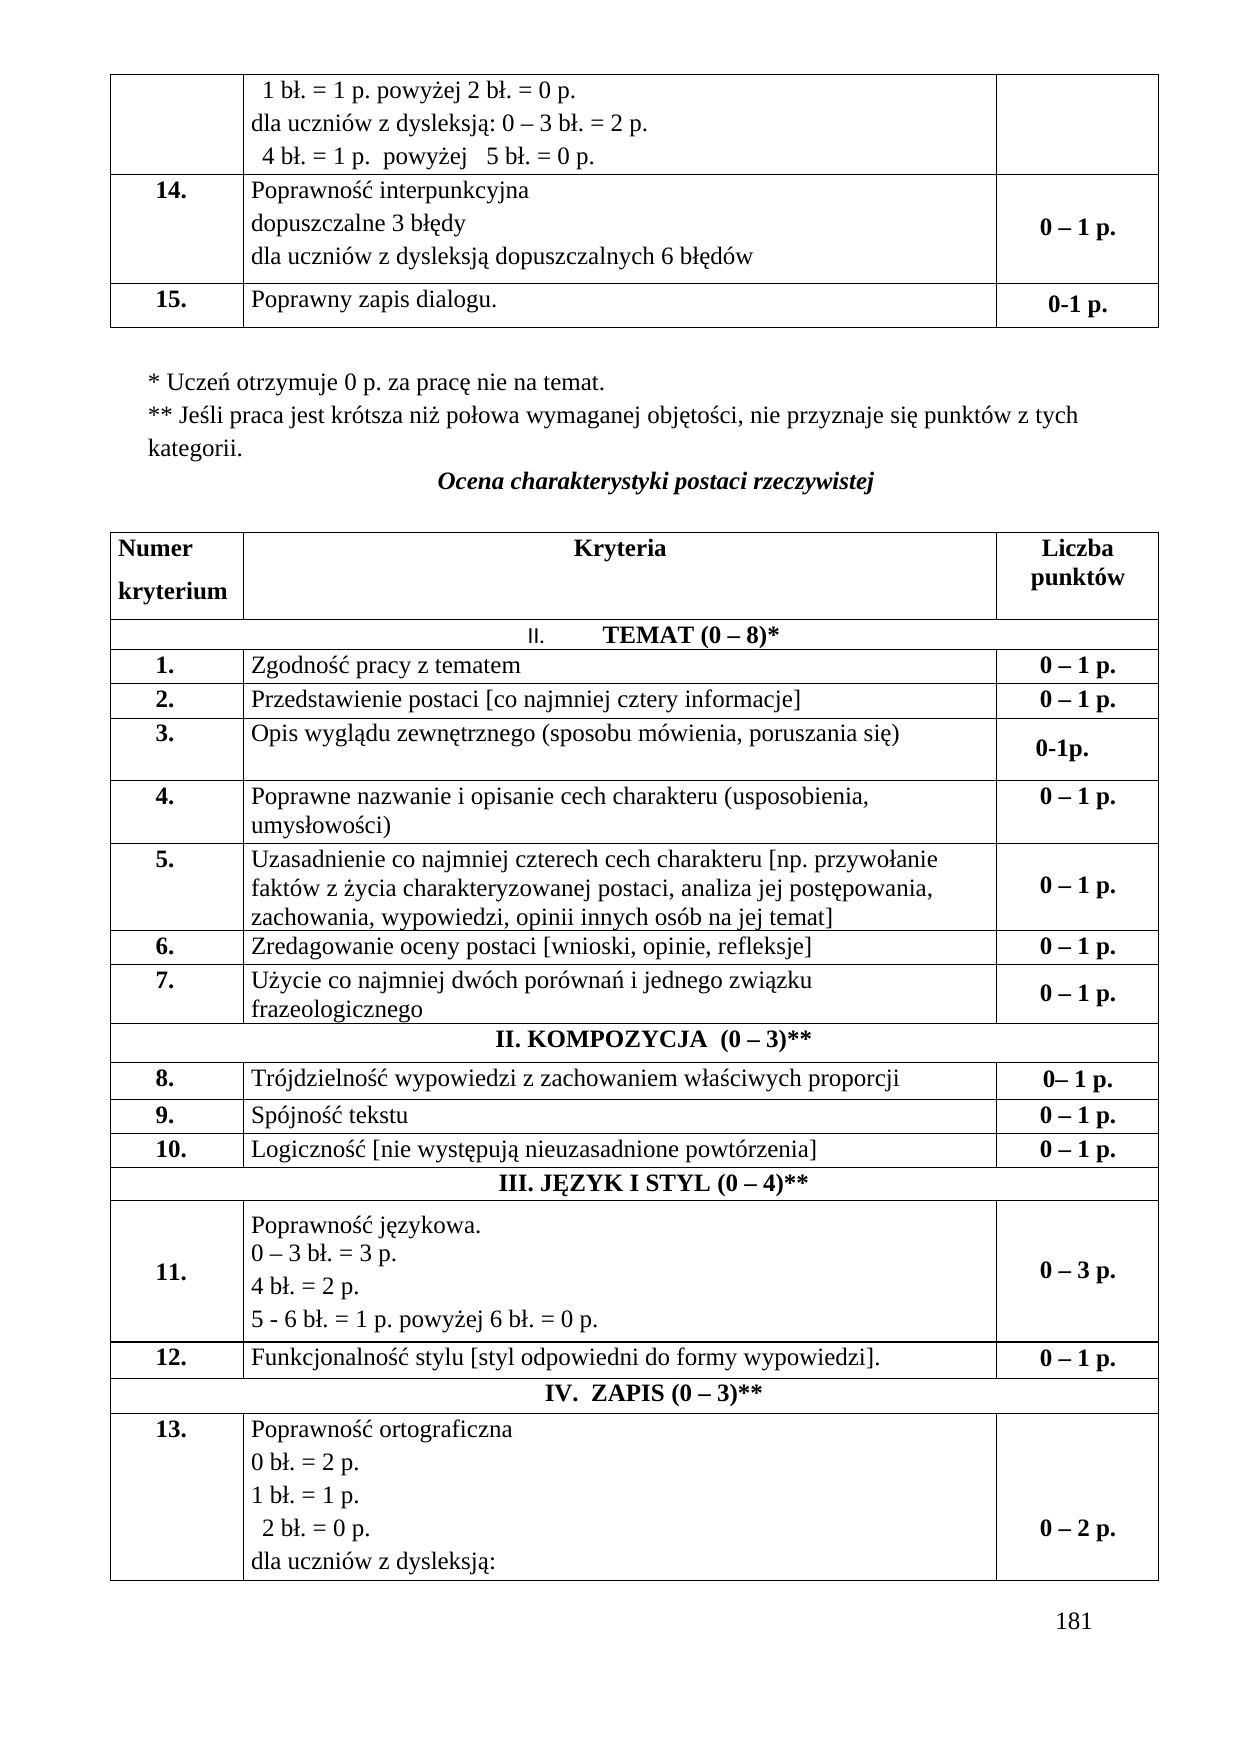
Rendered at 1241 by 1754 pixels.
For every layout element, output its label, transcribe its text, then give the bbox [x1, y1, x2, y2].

table_cell Funkcjonalność stylu [styl odpowiedni do formy wypowiedzi]. [244, 1343, 996, 1377]
table_cell Logiczność [nie występują nieuzasadnione powtórzenia] [244, 1134, 996, 1167]
table_cell Spójność tekstu [244, 1100, 996, 1133]
table_cell Trójdzielność wypowiedzi z zachowaniem właściwych proporcji [244, 1063, 996, 1099]
table_cell 0 – 1 p. [997, 1100, 1158, 1133]
table_header Kryteria [244, 533, 996, 619]
table_cell II. KOMPOZYCJA (0 – 3)** [111, 1024, 1158, 1062]
table_cell 0 – 1 p. [997, 965, 1158, 1023]
table_cell 0 – 1 p. [997, 844, 1158, 930]
table_cell Zredagowanie oceny postaci [wnioski, opinie, refleksje] [244, 931, 996, 964]
table_cell Zgodność pracy z tematem [244, 650, 996, 683]
table_cell Poprawność językowa. 0 – 3 bł. = 3 p. 4 bł. = 2 p. 5 - 6 bł. = 1 p. powyżej 6 bł. = 0 p. [244, 1201, 996, 1341]
table_cell 0 – 1 p. [997, 1343, 1158, 1377]
table_cell [111, 1414, 243, 1579]
table_cell [111, 1134, 243, 1167]
table_cell III. JĘZYK I STYL (0 – 4)** [111, 1168, 1158, 1200]
table_cell [111, 844, 243, 930]
table_cell 1 bł. = 1 p. powyżej 2 bł. = 0 p. dla uczniów z dysleksją: 0 – 3 bł. = 2 p. 4 bł. = 1 p. powyżej 5 bł. = 0 p. [244, 75, 996, 174]
table_cell [111, 175, 243, 283]
table_cell Przedstawienie postaci [co najmniej cztery informacje] [244, 684, 996, 717]
table_header Liczba punktów [997, 533, 1158, 619]
text Ocena charakterystyki postaci rzeczywistej [148, 466, 1093, 495]
table_cell [111, 931, 243, 964]
table_cell [111, 1100, 243, 1133]
table_cell [997, 75, 1158, 174]
table_cell Poprawny zapis dialogu. [244, 284, 996, 327]
table_cell 0 – 1 p. [997, 684, 1158, 717]
table_cell Poprawność interpunkcyjna dopuszczalne 3 błędy dla uczniów z dysleksją dopuszczalnych 6 błędów [244, 175, 996, 283]
table_header Numer kryterium [111, 533, 243, 619]
table_cell 0-1 p. [997, 284, 1158, 327]
table_cell IV. ZAPIS (0 – 3)** [111, 1379, 1158, 1413]
table_cell [111, 684, 243, 717]
table_cell 0 – 3 p. [997, 1201, 1158, 1341]
table_cell [111, 719, 243, 780]
table_cell Uzasadnienie co najmniej czterech cech charakteru [np. przywołanie faktów z życia charakteryzowanej postaci, analiza jej postępowania, zachowania, wypowiedzi, opinii innych osób na jej temat] [244, 844, 996, 930]
table_cell [111, 650, 243, 683]
table_cell [111, 1063, 243, 1099]
table_cell 0– 1 p. [997, 1063, 1158, 1099]
table_cell 0 – 1 p. [997, 175, 1158, 283]
table_cell Opis wyglądu zewnętrznego (sposobu mówienia, poruszania się) [244, 719, 996, 780]
table_cell Poprawność ortograficzna 0 bł. = 2 p. 1 bł. = 1 p. 2 bł. = 0 p. dla uczniów z dysleksją: [244, 1414, 996, 1579]
table_cell TEMAT (0 – 8)* [111, 620, 1158, 649]
table_cell [111, 965, 243, 1023]
table_cell [111, 1343, 243, 1377]
table_cell 0-1p. [997, 719, 1158, 780]
table_cell [111, 284, 243, 327]
table_cell Poprawne nazwanie i opisanie cech charakteru (usposobienia, umysłowości) [244, 781, 996, 843]
table_cell Użycie co najmniej dwóch porównań i jednego związku frazeologicznego [244, 965, 996, 1023]
text * Uczeń otrzymuje 0 p. za pracę nie na temat. [148, 367, 1093, 396]
table_cell 0 – 2 p. [997, 1414, 1158, 1579]
table_cell 0 – 1 p. [997, 781, 1158, 843]
table_cell 0 – 1 p. [997, 1134, 1158, 1167]
table_cell [111, 75, 243, 174]
table_cell 0 – 1 p. [997, 650, 1158, 683]
table_cell [111, 1201, 243, 1341]
table_cell [111, 781, 243, 843]
text ** Jeśli praca jest krótsza niż połowa wymaganej objętości, nie przyznaje się punktów z tych kategorii. [148, 400, 1093, 462]
table_cell 0 – 1 p. [997, 931, 1158, 964]
